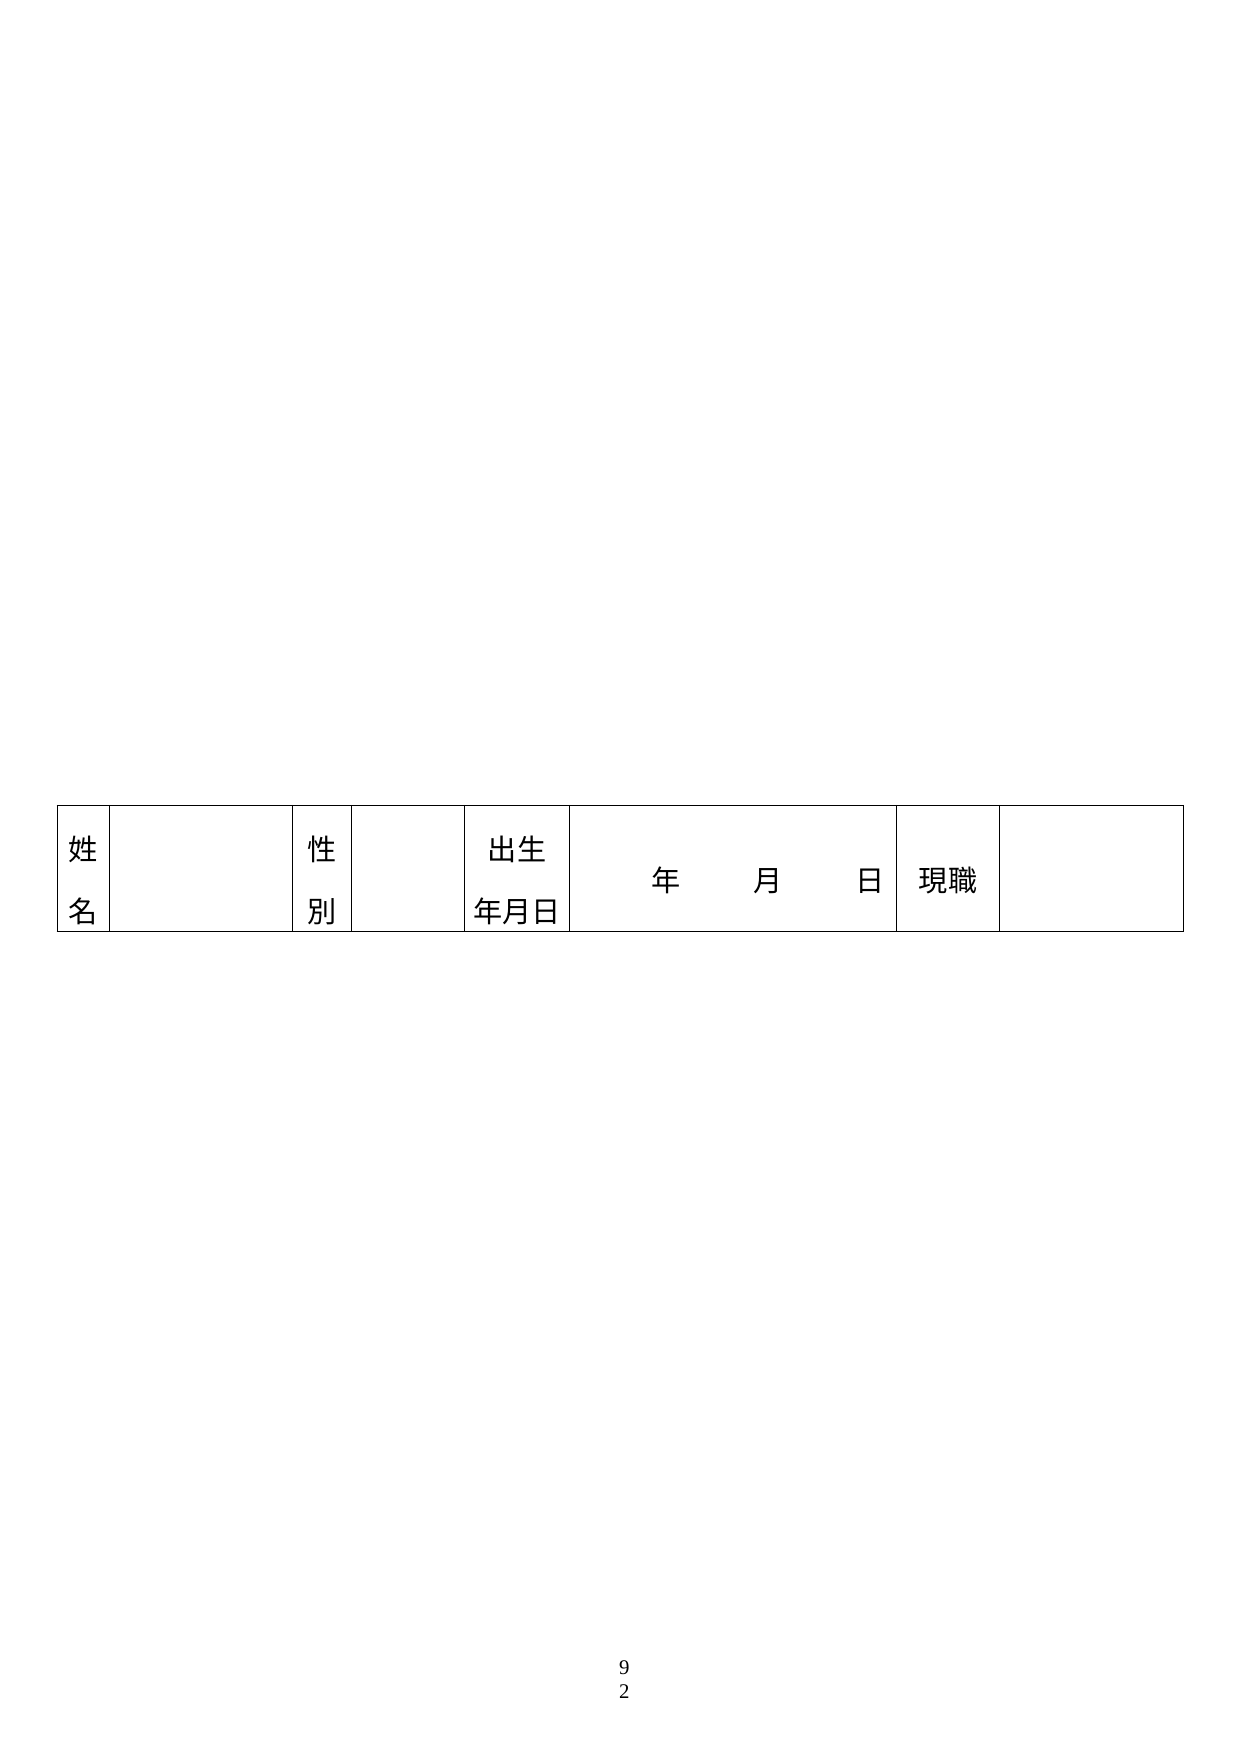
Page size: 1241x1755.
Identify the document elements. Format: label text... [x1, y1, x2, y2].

table_header 年 月 日 [570, 806, 896, 931]
table_header [110, 806, 292, 931]
table_header 姓名 [58, 806, 109, 931]
table_header 出生 年月日 [465, 806, 569, 931]
table_header 現職 [897, 806, 999, 931]
table_header [1000, 806, 1183, 931]
table_header [352, 806, 464, 931]
table_header 性別 [293, 806, 351, 931]
